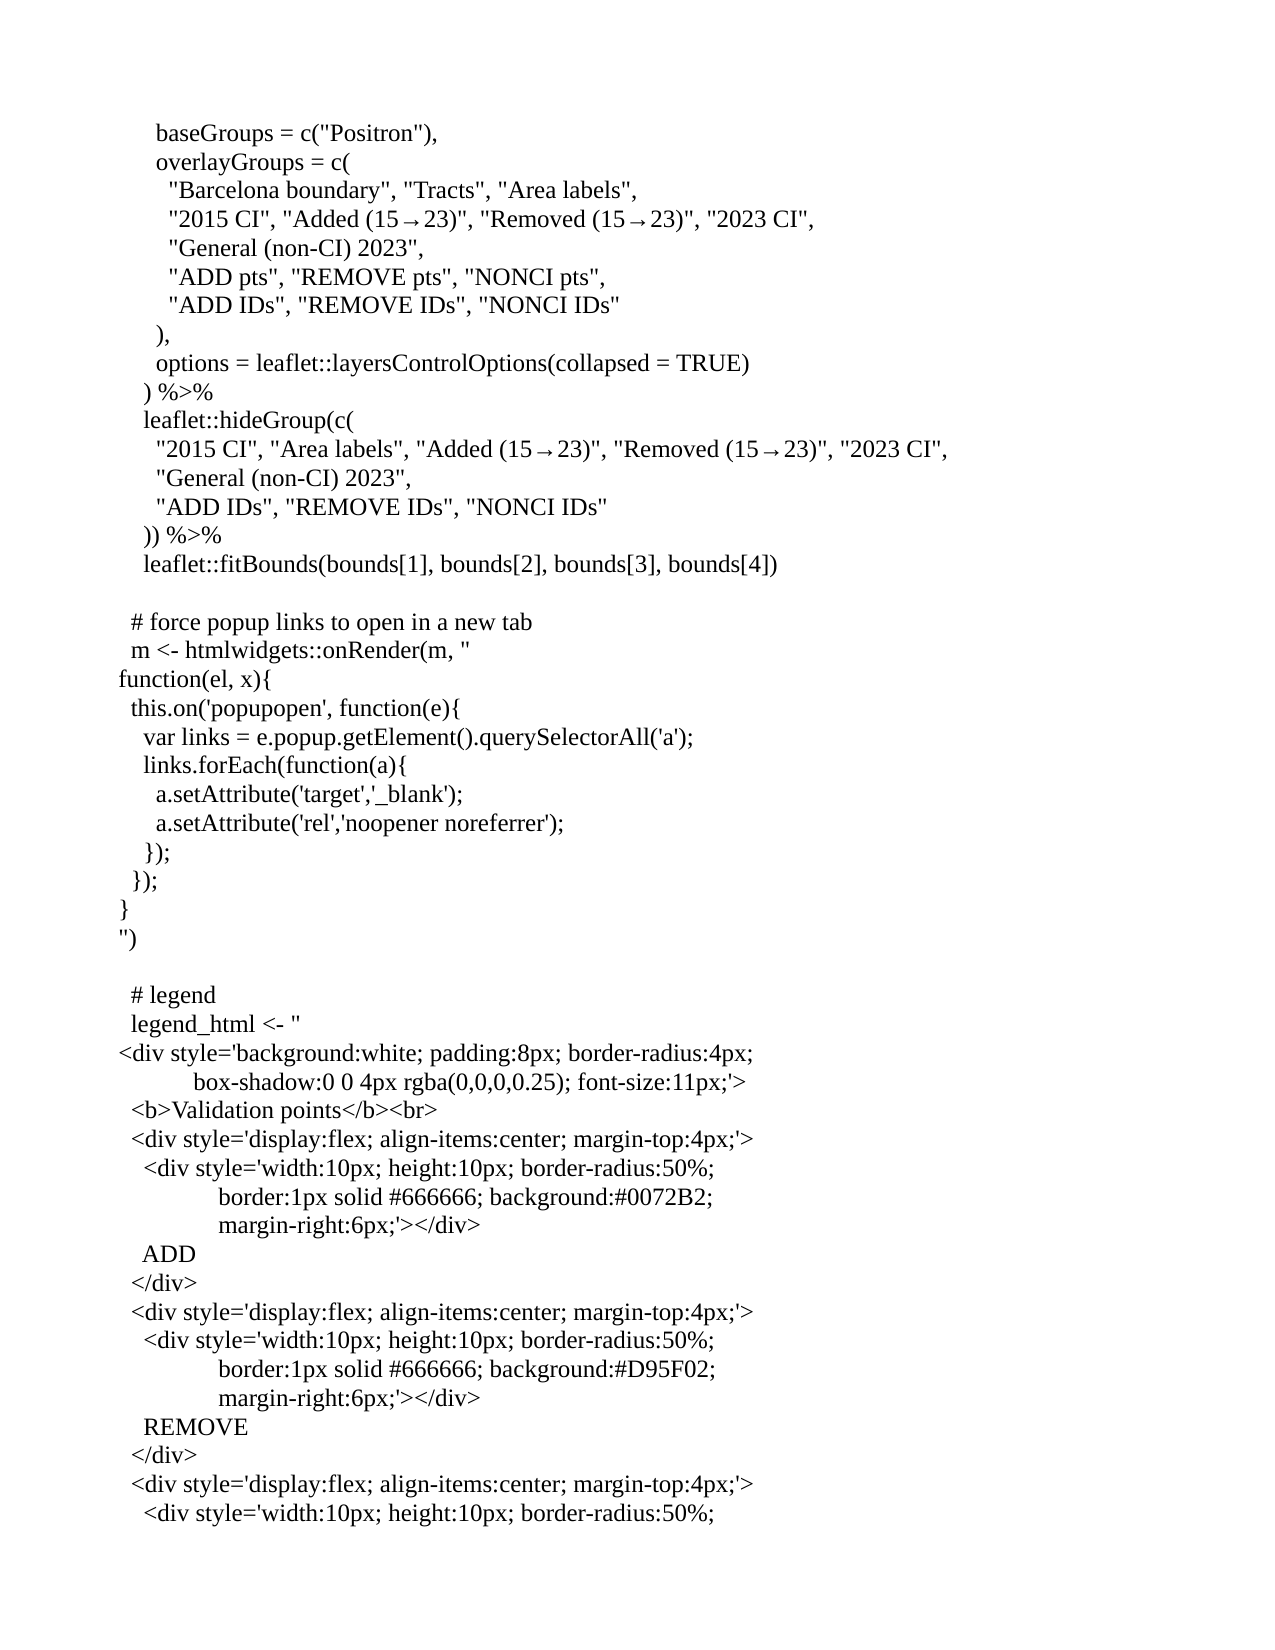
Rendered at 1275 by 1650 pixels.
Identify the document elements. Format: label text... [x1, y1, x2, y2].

text leaflet::hideGroup(c( [118, 406, 1157, 434]
text "Barcelona boundary", "Tracts", "Area labels", [118, 176, 1157, 204]
text "ADD IDs", "REMOVE IDs", "NONCI IDs" [118, 492, 1157, 521]
text </div> [118, 1268, 1157, 1297]
text }); [118, 837, 1157, 866]
text this.on('popupopen', function(e){ [118, 693, 1157, 722]
text <div style='display:flex; align-items:center; margin-top:4px;'> [118, 1469, 1157, 1498]
text "ADD pts", "REMOVE pts", "NONCI pts", [118, 262, 1157, 291]
text <div style='background:white; padding:8px; border-radius:4px; [118, 1038, 1157, 1067]
text <b>Validation points</b><br> [118, 1096, 1157, 1124]
text "2015 CI", "Added (15→23)", "Removed (15→23)", "2023 CI", [118, 204, 1157, 233]
text ) %>% [118, 377, 1157, 406]
text baseGroups = c("Positron"), [118, 118, 1157, 147]
text border:1px solid #666666; background:#0072B2; [118, 1182, 1157, 1211]
text <div style='width:10px; height:10px; border-radius:50%; [118, 1153, 1157, 1182]
text # legend [118, 981, 1157, 1009]
text "2015 CI", "Area labels", "Added (15→23)", "Removed (15→23)", "2023 CI", [118, 434, 1157, 463]
text <div style='width:10px; height:10px; border-radius:50%; [118, 1326, 1157, 1354]
text links.forEach(function(a){ [118, 751, 1157, 779]
text )) %>% [118, 521, 1157, 549]
text overlayGroups = c( [118, 147, 1157, 176]
text m <- htmlwidgets::onRender(m, " [118, 636, 1157, 664]
text "ADD IDs", "REMOVE IDs", "NONCI IDs" [118, 291, 1157, 319]
text margin-right:6px;'></div> [118, 1211, 1157, 1239]
text </div> [118, 1441, 1157, 1469]
text a.setAttribute('rel','noopener noreferrer'); [118, 808, 1157, 837]
text ") [118, 923, 1157, 952]
text ADD [118, 1239, 1157, 1268]
text <div style='display:flex; align-items:center; margin-top:4px;'> [118, 1124, 1157, 1153]
text REMOVE [118, 1412, 1157, 1441]
text function(el, x){ [118, 664, 1157, 693]
text }); [118, 866, 1157, 894]
text "General (non-CI) 2023", [118, 233, 1157, 262]
text a.setAttribute('target','_blank'); [118, 779, 1157, 808]
text leaflet::fitBounds(bounds[1], bounds[2], bounds[3], bounds[4]) [118, 549, 1157, 578]
text var links = e.popup.getElement().querySelectorAll('a'); [118, 722, 1157, 751]
text legend_html <- " [118, 1009, 1157, 1038]
text box-shadow:0 0 4px rgba(0,0,0,0.25); font-size:11px;'> [118, 1067, 1157, 1096]
text } [118, 894, 1157, 923]
text <div style='display:flex; align-items:center; margin-top:4px;'> [118, 1297, 1157, 1326]
text border:1px solid #666666; background:#D95F02; [118, 1354, 1157, 1383]
text ), [118, 319, 1157, 348]
text options = leaflet::layersControlOptions(collapsed = TRUE) [118, 348, 1157, 377]
text "General (non-CI) 2023", [118, 463, 1157, 492]
text <div style='width:10px; height:10px; border-radius:50%; [118, 1498, 1157, 1527]
text # force popup links to open in a new tab [118, 607, 1157, 636]
text margin-right:6px;'></div> [118, 1383, 1157, 1412]
